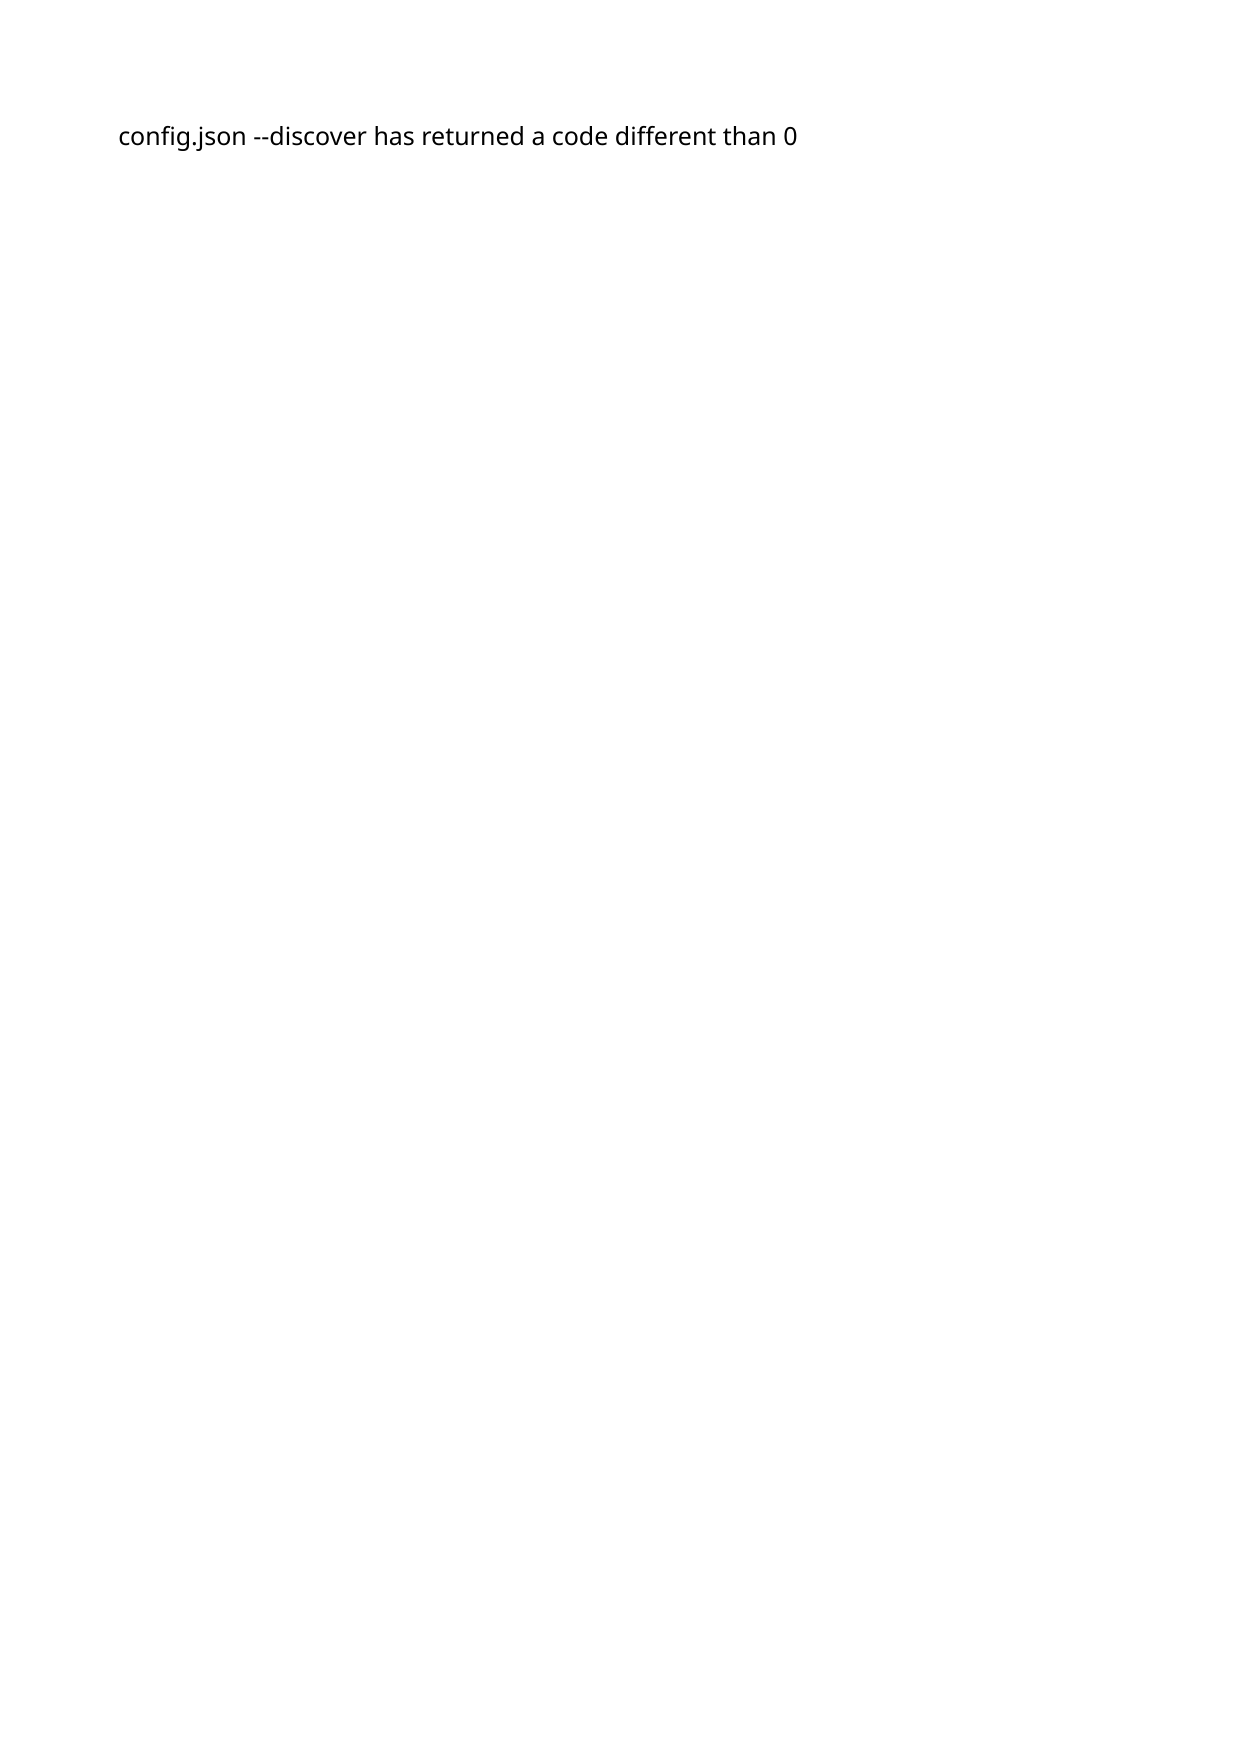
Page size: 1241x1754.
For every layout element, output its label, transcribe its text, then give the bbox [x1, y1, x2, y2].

text config.json --discover has returned a code different than 0 [118, 118, 1122, 305]
